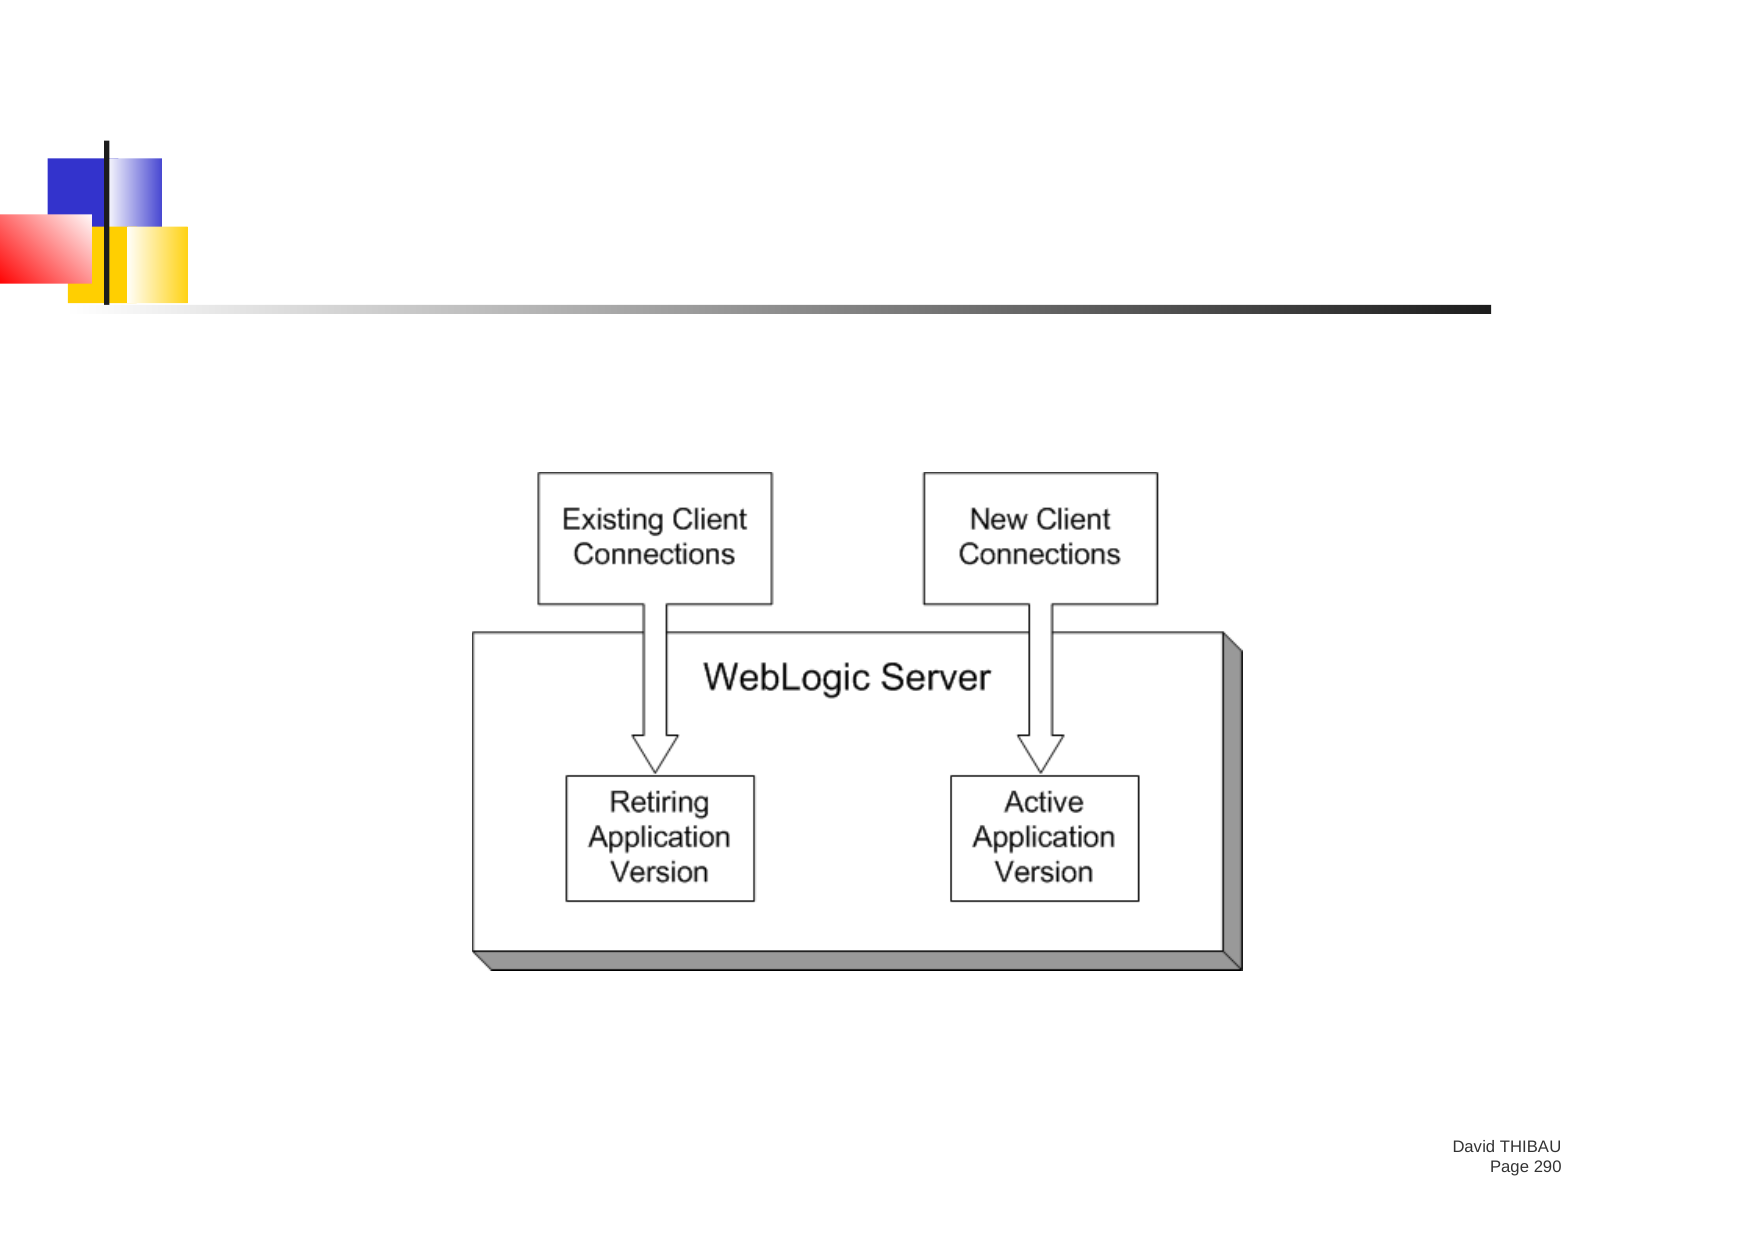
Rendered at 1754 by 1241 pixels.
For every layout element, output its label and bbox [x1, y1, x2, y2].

picture [472, 472, 1243, 971]
